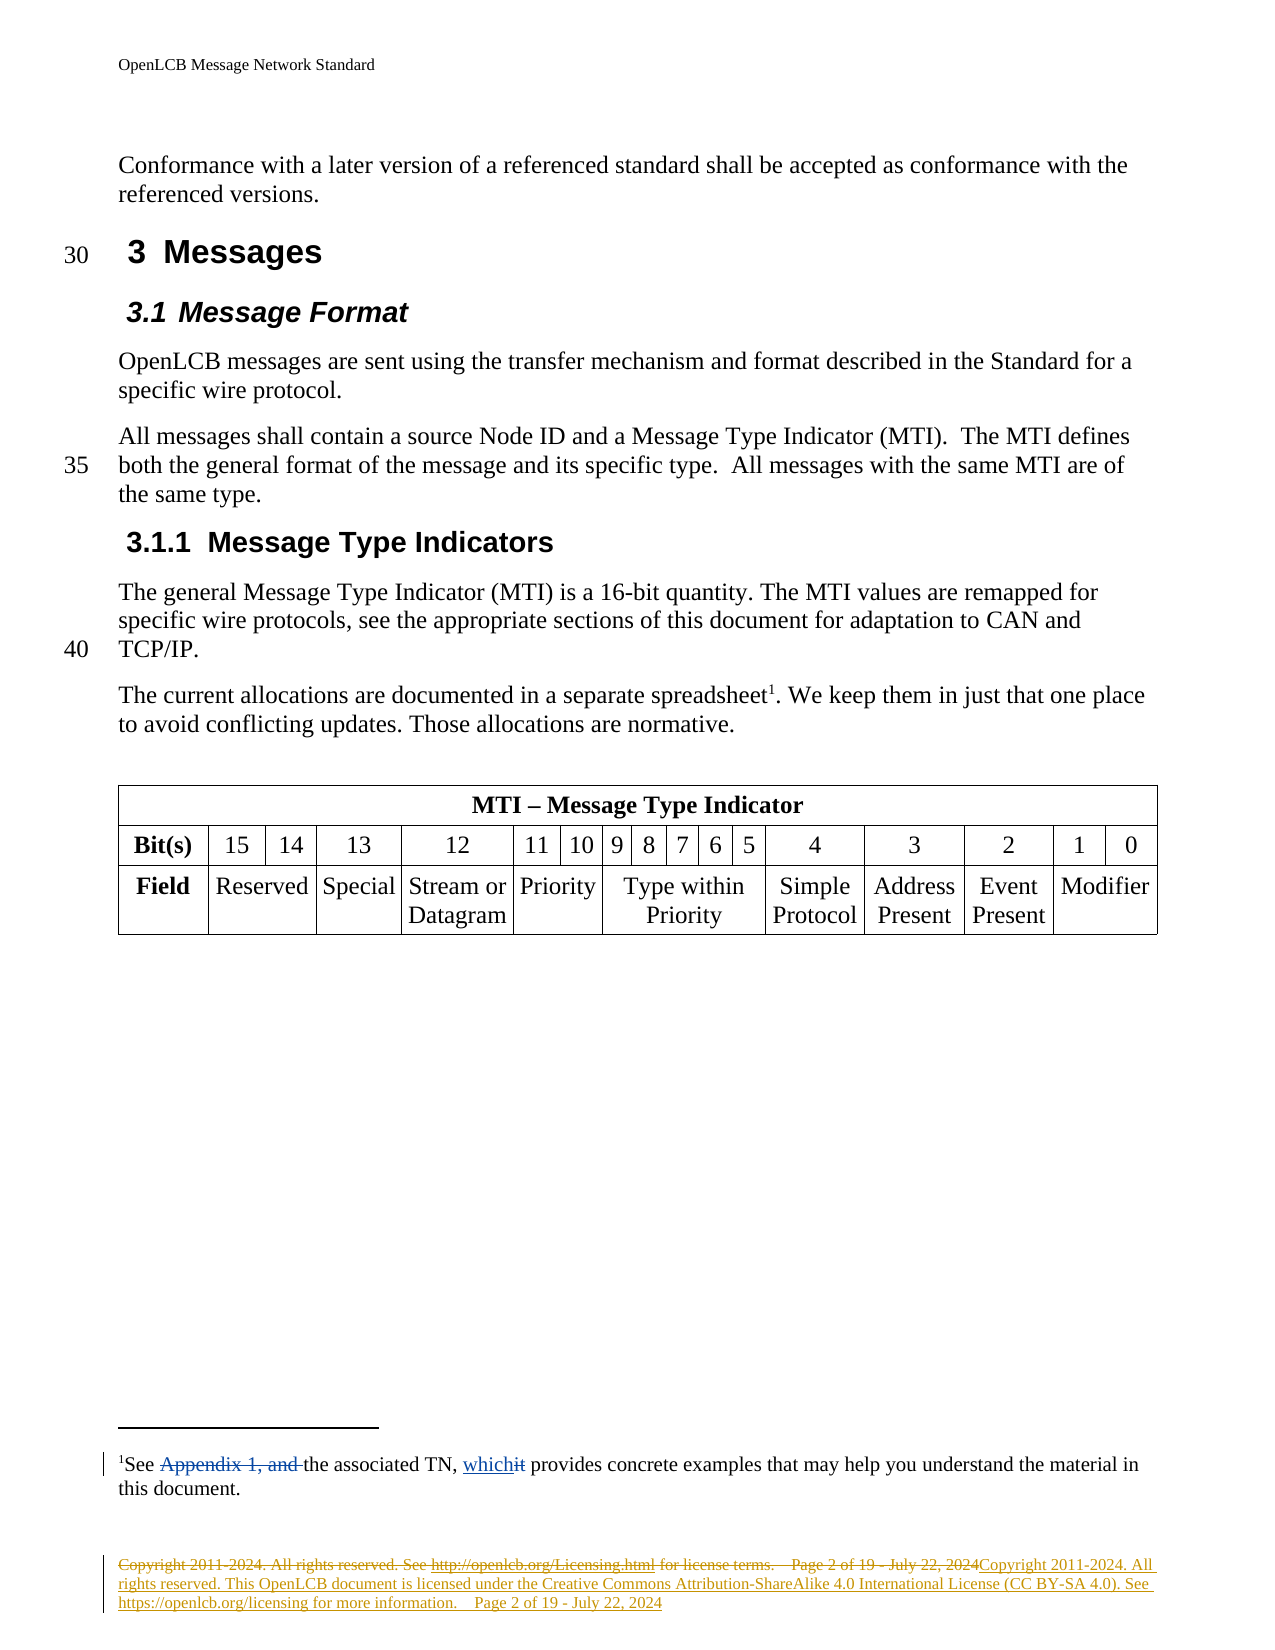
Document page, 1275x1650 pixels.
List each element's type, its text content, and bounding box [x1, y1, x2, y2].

text All messages shall contain a source Node ID and a Message Type Indicator (MTI). The MTI defines both the general format of the message and its specific type. All messages with the same MTI are of the same type. [118, 421, 1157, 508]
table_cell 2 [965, 826, 1053, 865]
text The current allocations are documented in a separate spreadsheet. We keep them in just that one place to avoid conflicting updates. Those allocations are normative. [118, 681, 1157, 738]
table_cell 15 [209, 826, 265, 865]
table_cell 9 [603, 826, 631, 865]
table_cell 11 [514, 826, 560, 865]
table_cell 10 [561, 826, 602, 865]
table_cell Stream or Datagram [402, 866, 513, 934]
table_cell Event Present [965, 866, 1053, 934]
table_header MTI – Message Type Indicator [119, 786, 1157, 825]
table_cell 12 [402, 826, 513, 865]
table_cell 7 [667, 826, 698, 865]
table_cell Address Present [865, 866, 964, 934]
text Conformance with a later version of a referenced standard shall be accepted as conformance with the referenced versions. [118, 150, 1157, 207]
subtitle Message Format [118, 295, 1157, 328]
table_cell 4 [766, 826, 864, 865]
table_cell Special [317, 866, 401, 934]
table_cell Type within Priority [603, 866, 765, 934]
subtitle Messages [118, 232, 1157, 271]
table_cell Priority [514, 866, 602, 934]
table_cell 0 [1106, 826, 1157, 865]
table_cell 14 [266, 826, 316, 865]
text The general Message Type Indicator (MTI) is a 16-bit quantity. The MTI values are remapped for specific wire protocols, see the appropriate sections of this document for adaptation to CAN and TCP/IP. [118, 577, 1157, 663]
text See the associated TN, which provides concrete examples that may help you understand the material in this document. [118, 1452, 1157, 1500]
table_cell 3 [865, 826, 964, 865]
table_cell 5 [733, 826, 765, 865]
table_cell Bit(s) [119, 826, 208, 865]
table_cell 8 [632, 826, 666, 865]
table_cell 6 [699, 826, 732, 865]
table_cell Simple Protocol [766, 866, 864, 934]
table_cell Modifier [1054, 866, 1157, 934]
text OpenLCB messages are sent using the transfer mechanism and format described in the Standard for a specific wire protocol. [118, 346, 1157, 404]
table_cell 1 [1054, 826, 1105, 865]
table_cell Reserved [209, 866, 316, 934]
table_cell 13 [317, 826, 401, 865]
subtitle Message Type Indicators [118, 525, 1157, 559]
table_cell Field [119, 866, 208, 934]
